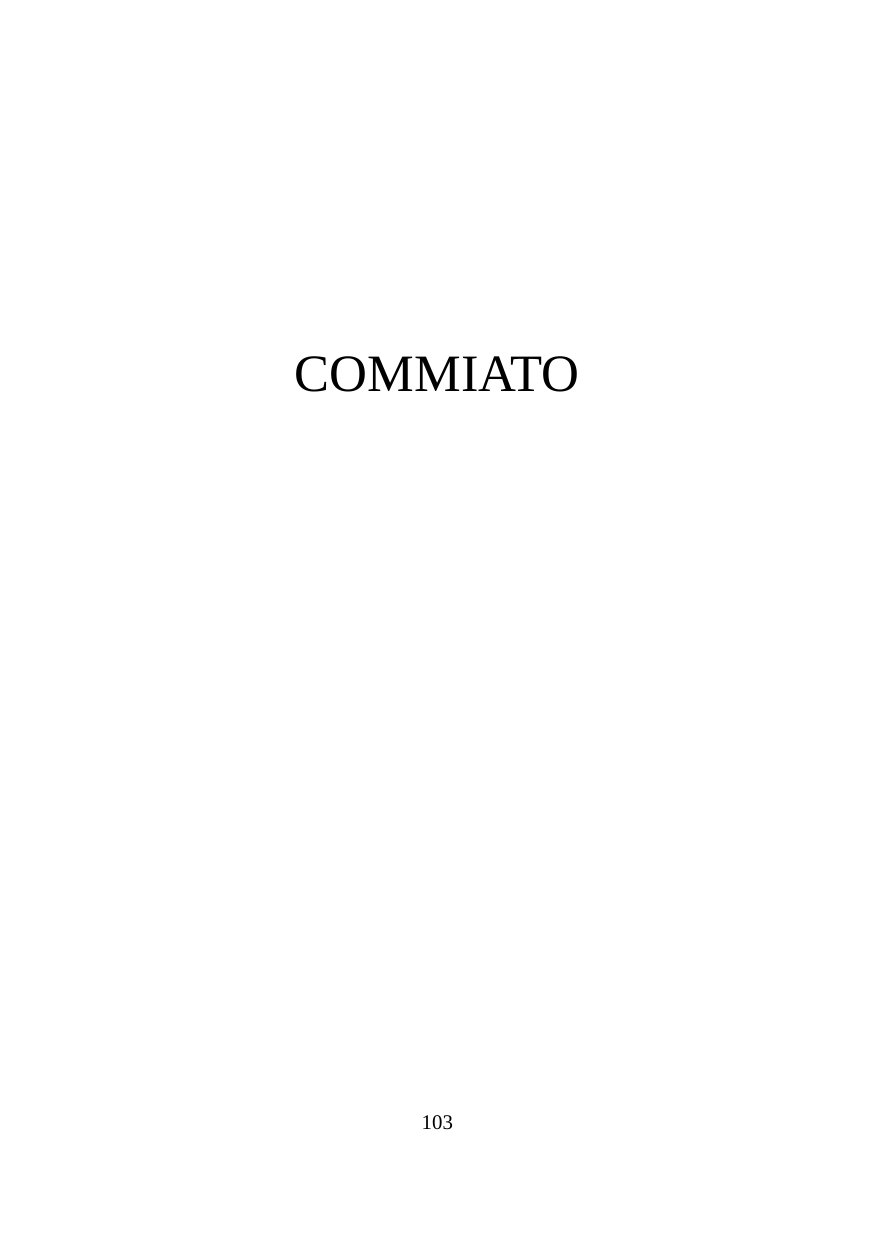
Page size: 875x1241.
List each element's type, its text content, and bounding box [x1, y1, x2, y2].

subtitle COMMIATO [106, 342, 768, 403]
